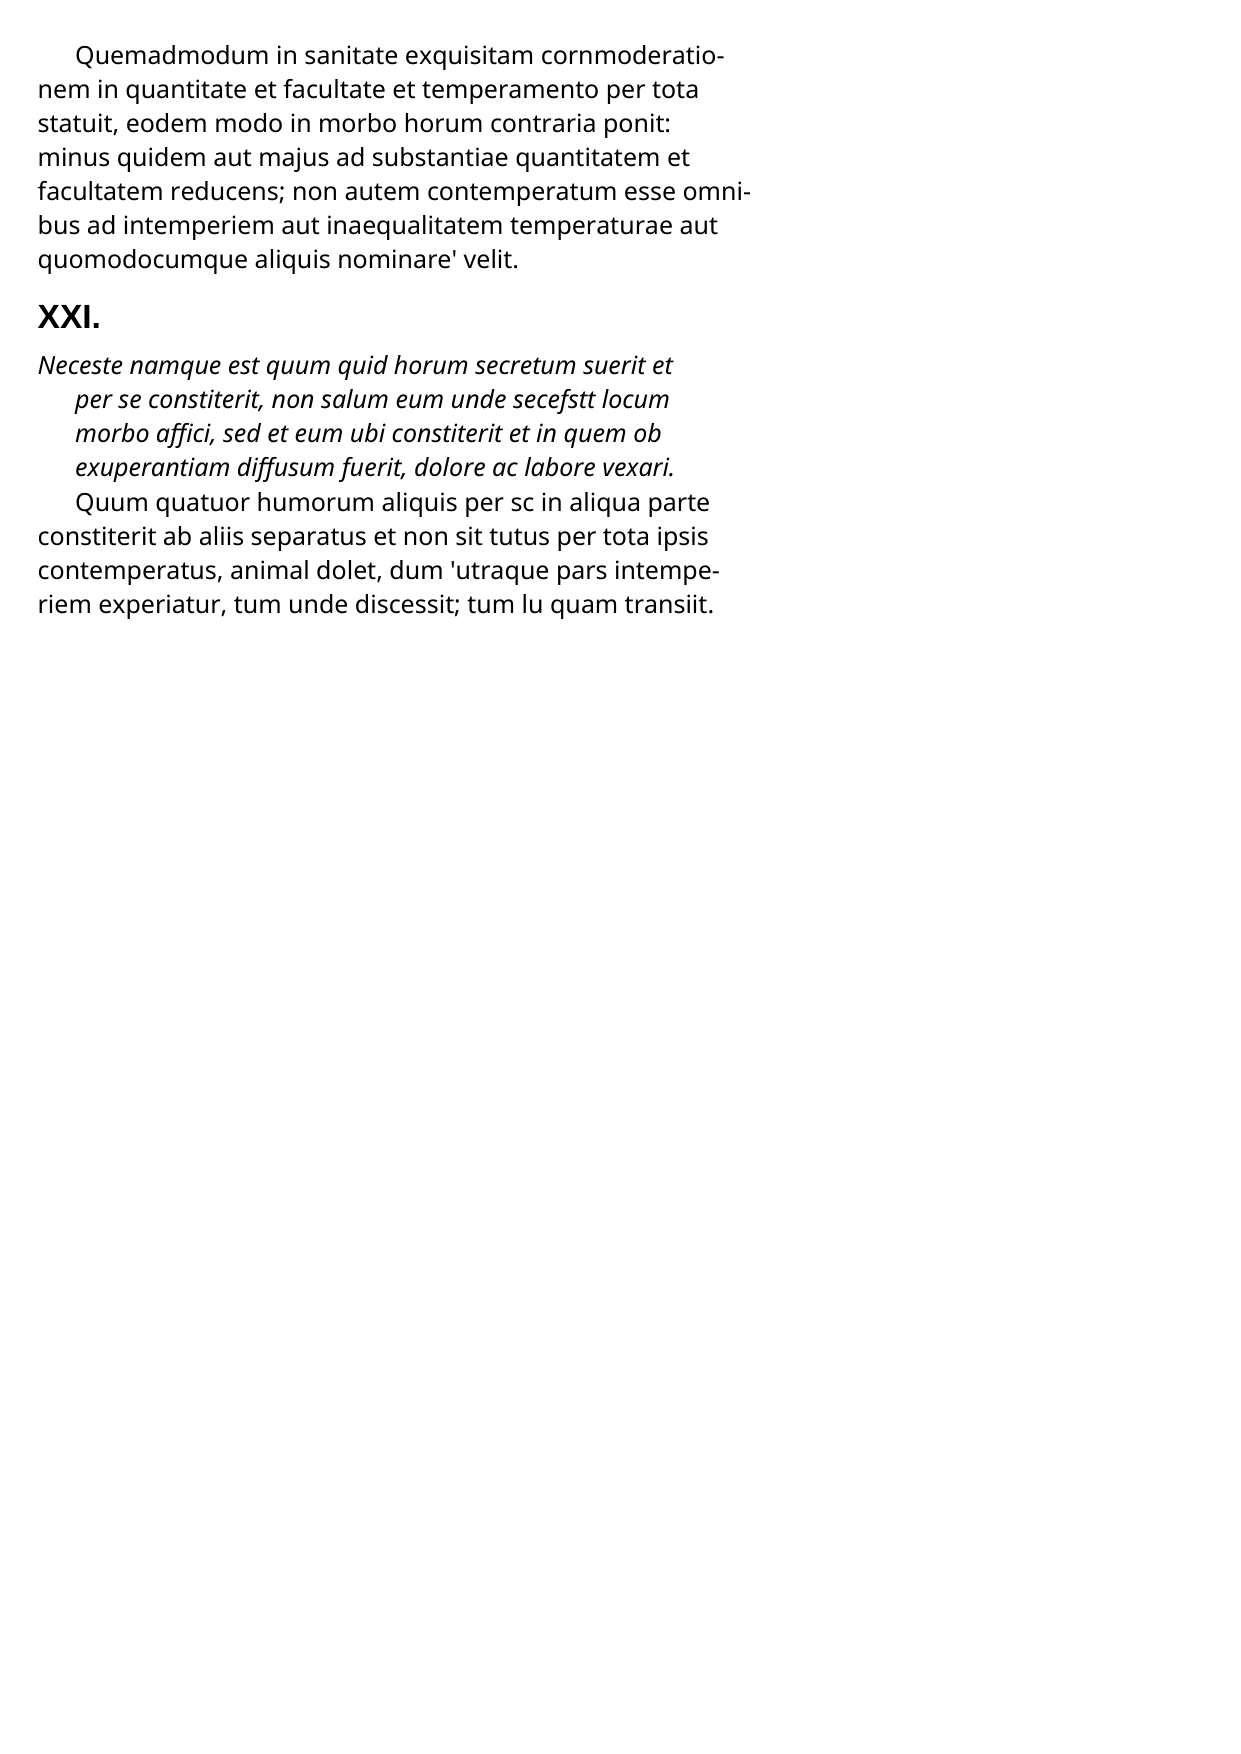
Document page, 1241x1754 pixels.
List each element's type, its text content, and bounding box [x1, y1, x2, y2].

text Quemadmodum in sanitate exquisitam cornmoderatio- nem in quantitate et facultate et temperamento per tota statuit, eodem modo in morbo horum contraria ponit: minus quidem aut majus ad substantiae quantitatem et facultatem reducens; non autem contemperatum esse omni- bus ad intemperiem aut inaequalitatem temperaturae aut quomodocumque aliquis nominare' velit. [37, 37, 1203, 276]
text Neceste namque est quum quid horum secretum suerit et per se constiterit, non salum eum unde secefstt locum morbo affici, sed et eum ubi constiterit et in quem ob exuperantiam diffusum fuerit, dolore ac labore vexari. [37, 348, 1203, 484]
subtitle XXI. [37, 297, 1203, 335]
text Quum quatuor humorum aliquis per sc in aliqua parte constiterit ab aliis separatus et non sit tutus per tota ipsis contemperatus, animal dolet, dum 'utraque pars intempe- riem experiatur, tum unde discessit; tum lu quam transiit. [37, 484, 1203, 620]
